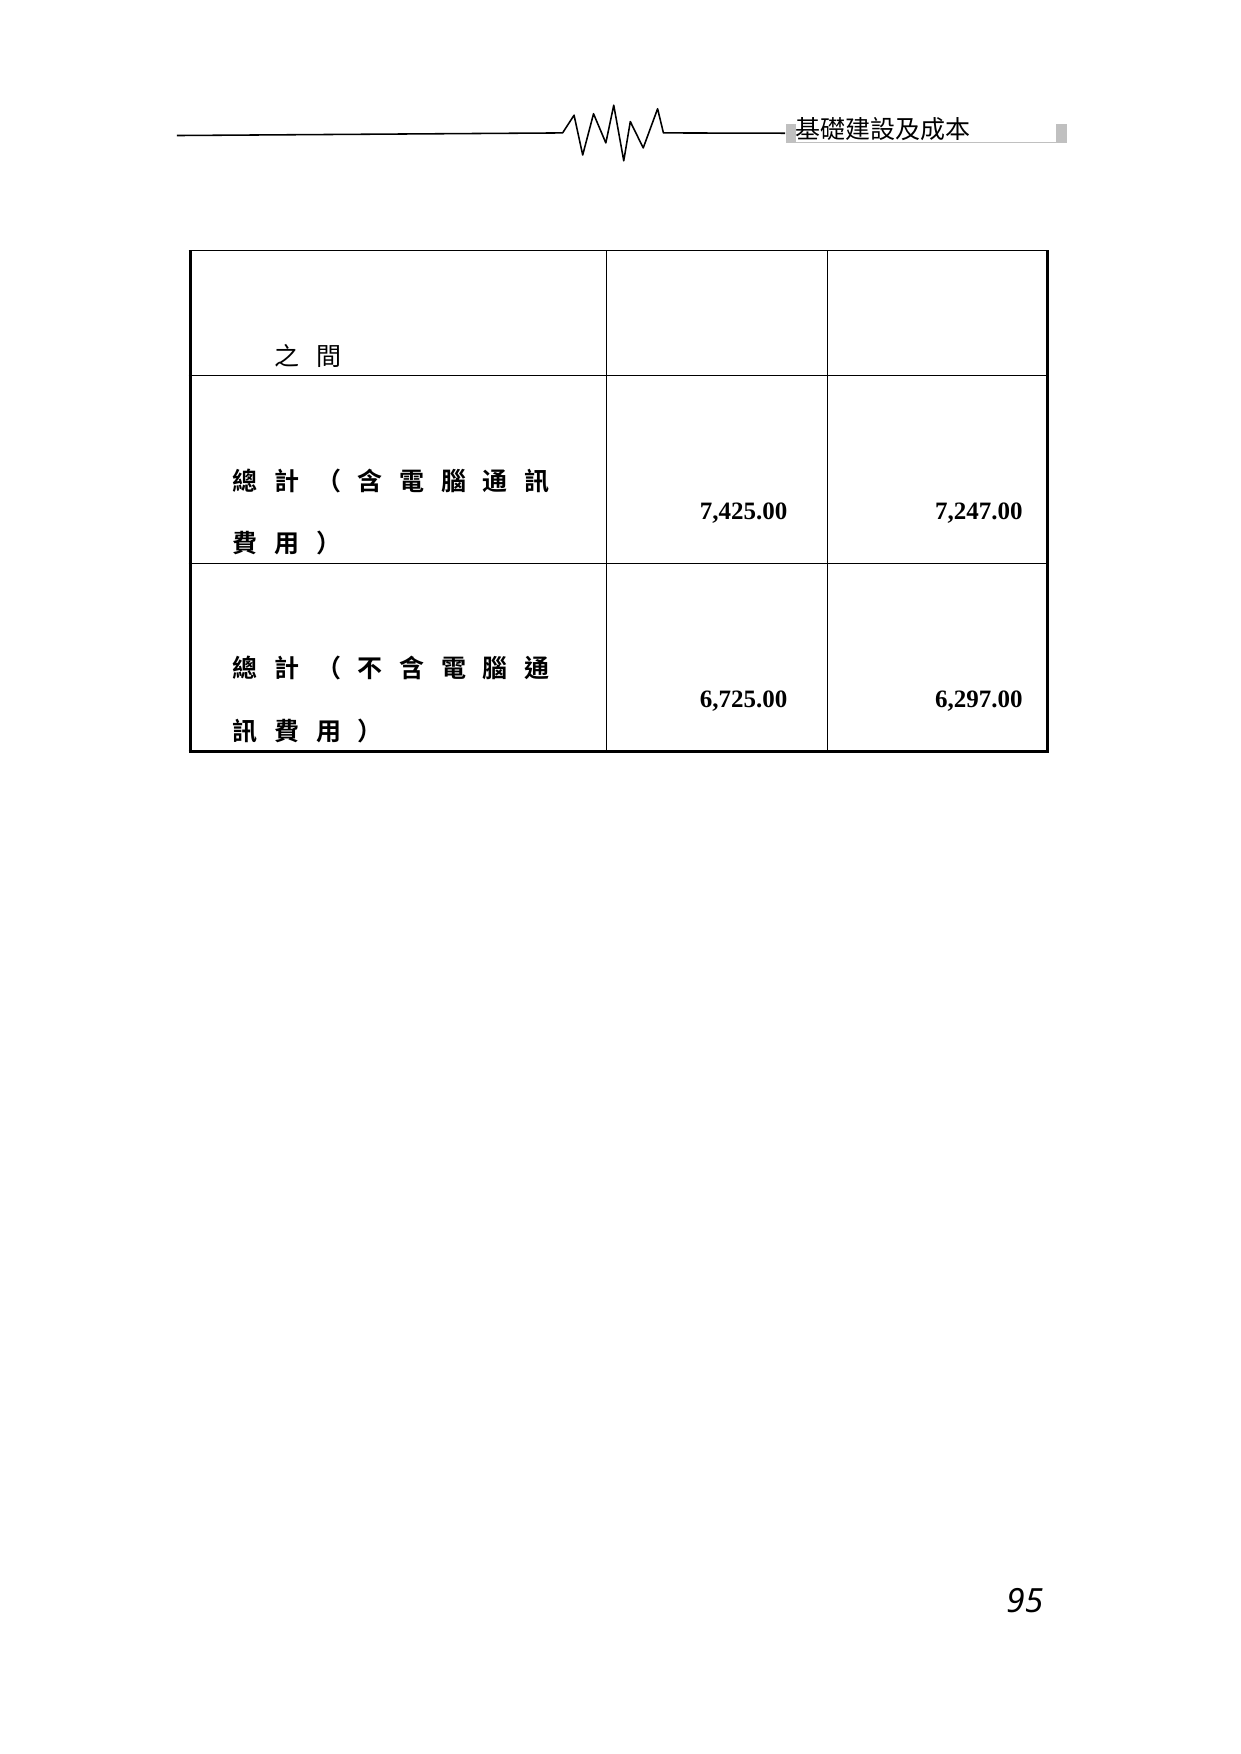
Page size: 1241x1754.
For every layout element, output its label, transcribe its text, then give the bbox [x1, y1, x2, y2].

table_cell 6,725.00 [607, 564, 827, 750]
table_cell [828, 251, 1046, 375]
table_cell 7,247.00 [828, 376, 1046, 563]
table_cell [607, 251, 827, 375]
table_cell 7,425.00 [607, 376, 827, 563]
table_cell 之間 [192, 251, 606, 375]
table_cell 總計（含電腦通訊費用） [192, 376, 606, 563]
table_cell 總計（不含電腦通訊費用） [192, 564, 606, 750]
table_cell 6,297.00 [828, 564, 1046, 750]
